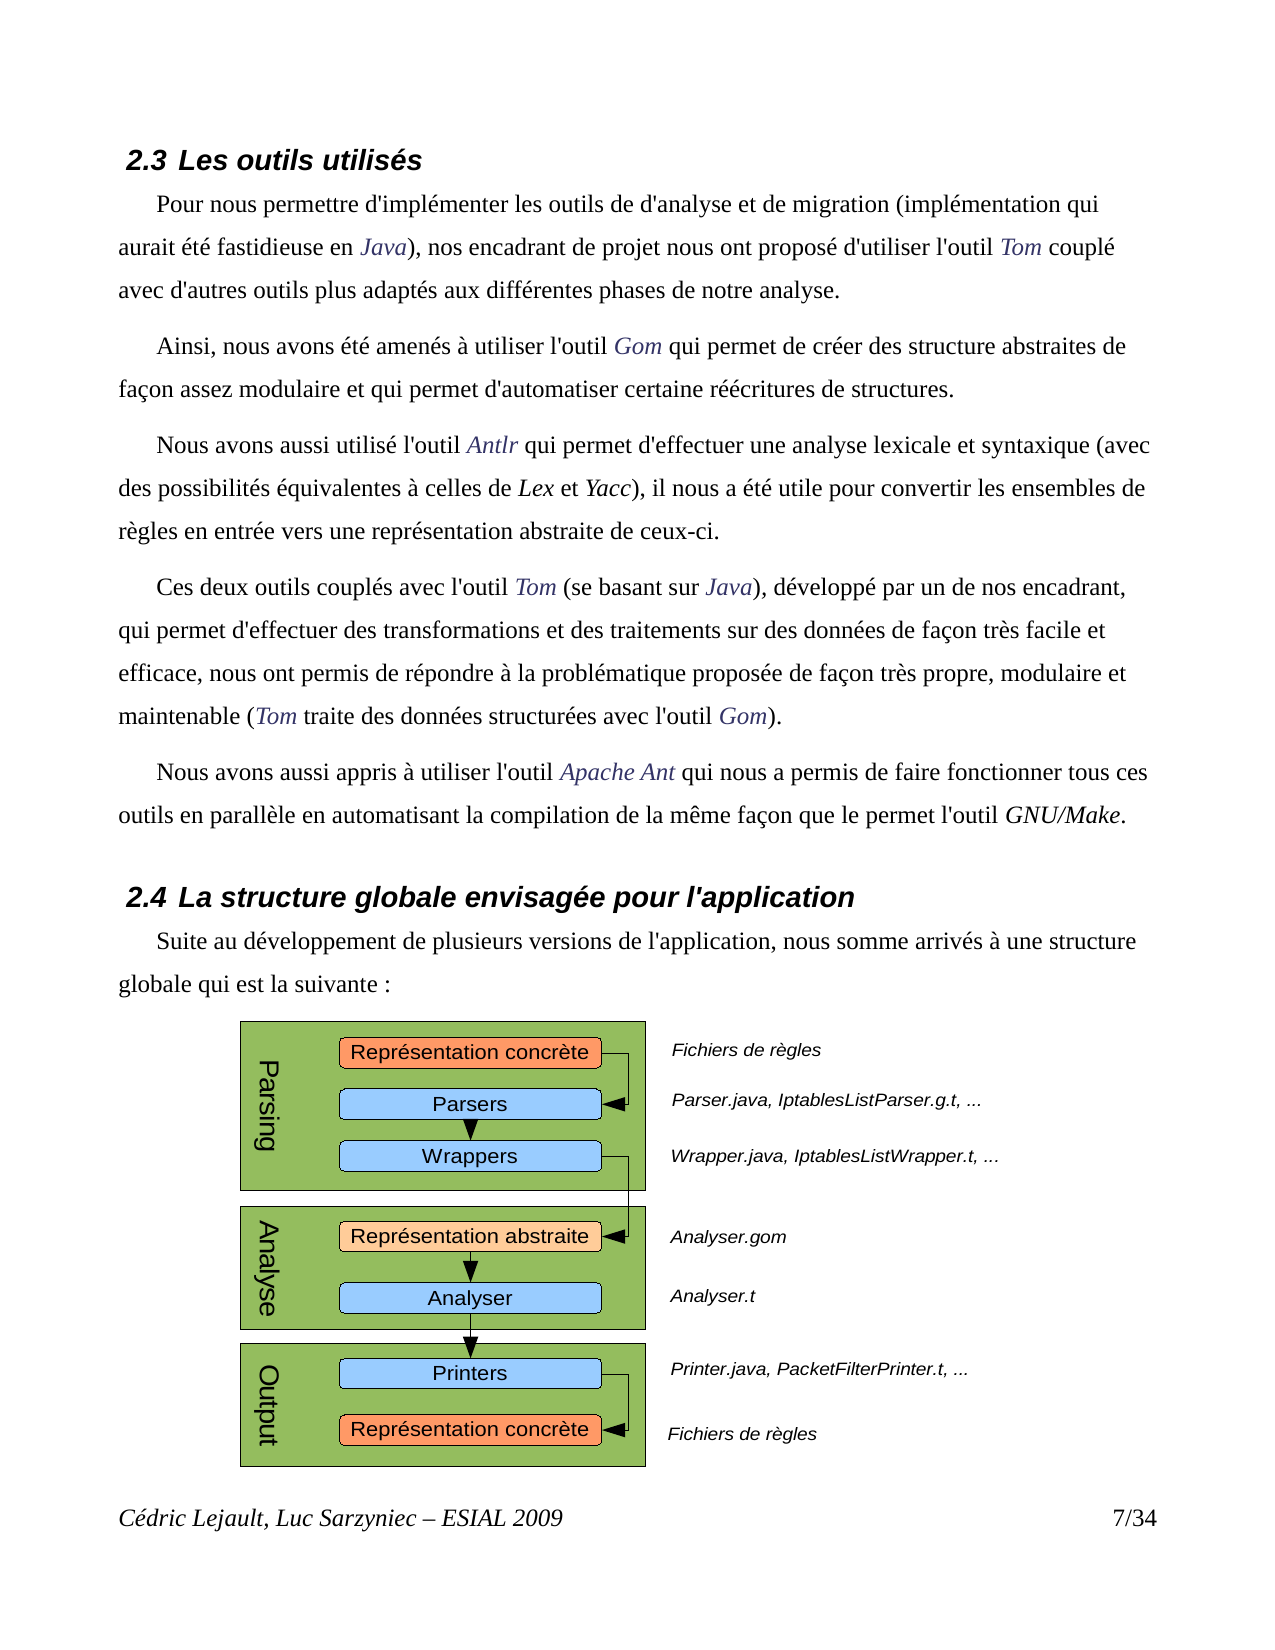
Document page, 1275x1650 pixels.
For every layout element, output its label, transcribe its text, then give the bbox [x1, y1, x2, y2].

subtitle Les outils utilisés [118, 143, 1157, 177]
text Ainsi, nous avons été amenés à utiliser l'outil Gom qui permet de créer des structure abstraites de façon assez modulaire et qui permet d'automatiser certaine réécritures de structures. [118, 331, 1157, 403]
text Ces deux outils couplés avec l'outil Tom (se basant sur Java), développé par un de nos encadrant, qui permet d'effectuer des transformations et des traitements sur des données de façon très facile et efficace, nous ont permis de répondre à la problématique proposée de façon très propre, modulaire et maintenable (Tom traite des données structurées avec l'outil Gom). [118, 572, 1157, 730]
subtitle La structure globale envisagée pour l'application [118, 880, 1157, 914]
text Nous avons aussi appris à utiliser l'outil Apache Ant qui nous a permis de faire fonctionner tous ces outils en parallèle en automatisant la compilation de la même façon que le permet l'outil GNU/Make. [118, 757, 1157, 828]
text Pour nous permettre d'implémenter les outils de d'analyse et de migration (implémentation qui aurait été fastidieuse en Java), nos encadrant de projet nous ont proposé d'utiliser l'outil Tom couplé avec d'autres outils plus adaptés aux différentes phases de notre analyse. [118, 189, 1157, 304]
text Suite au développement de plusieurs versions de l'application, nous somme arrivés à une structure globale qui est la suivante : [118, 926, 1157, 998]
text Nous avons aussi utilisé l'outil Antlr qui permet d'effectuer une analyse lexicale et syntaxique (avec des possibilités équivalentes à celles de Lex et Yacc), il nous a été utile pour convertir les ensembles de règles en entrée vers une représentation abstraite de ceux-ci. [118, 430, 1157, 545]
